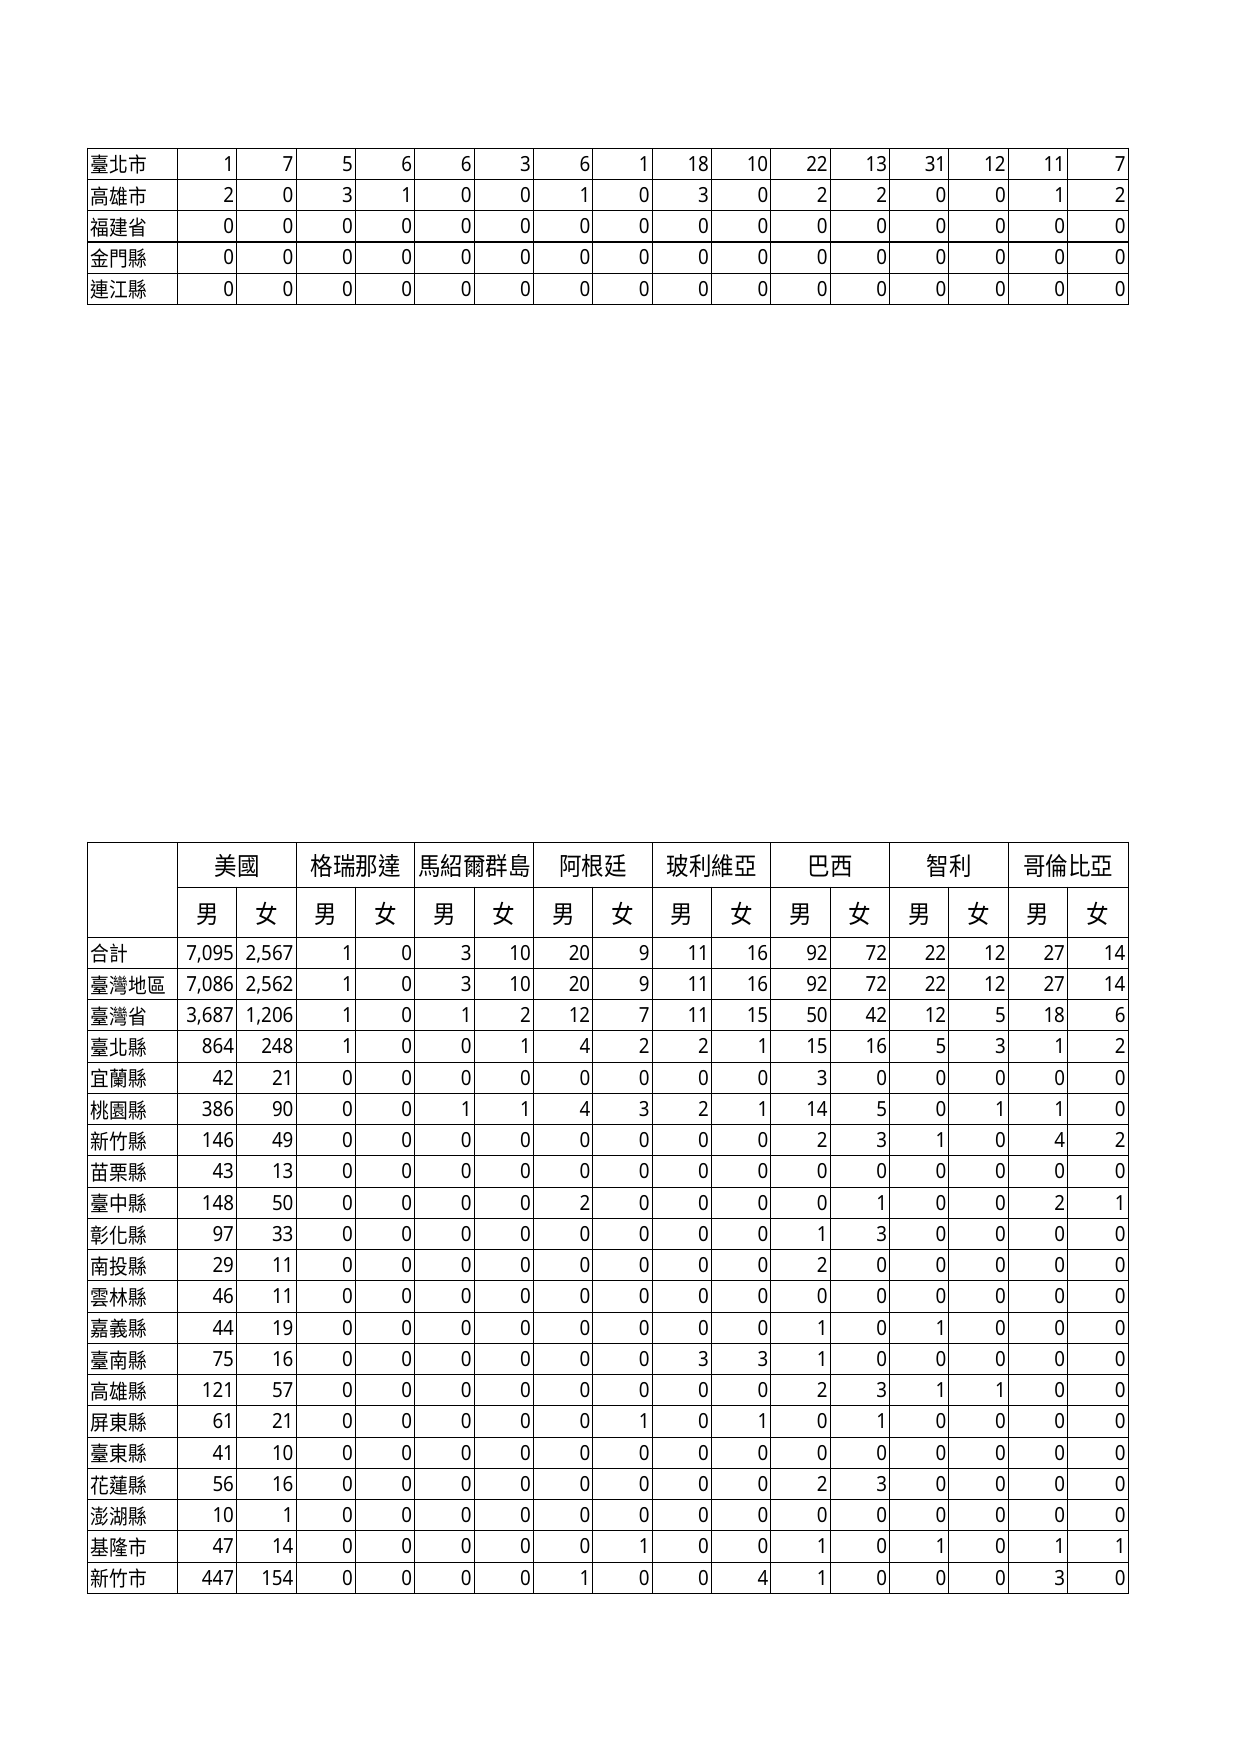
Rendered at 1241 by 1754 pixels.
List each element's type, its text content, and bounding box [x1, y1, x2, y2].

table_cell 0 [178, 243, 236, 273]
table_cell 0 [653, 1188, 711, 1218]
table_cell 0 [297, 1094, 355, 1124]
table_cell 27 [1009, 969, 1067, 999]
table_cell 0 [890, 1188, 948, 1218]
table_cell 宜蘭縣 [88, 1063, 177, 1093]
table_cell 3 [415, 969, 474, 999]
table_cell 0 [1068, 1469, 1128, 1499]
table_cell 20 [534, 938, 592, 968]
table_cell 0 [1009, 243, 1067, 273]
table_cell 1 [831, 1188, 889, 1218]
table_cell 12 [949, 969, 1008, 999]
table_cell 1 [1068, 1531, 1128, 1562]
table_cell 0 [593, 180, 652, 210]
table_cell 女 [1068, 888, 1128, 937]
table_cell 0 [890, 1219, 948, 1249]
table_cell 2 [1068, 1031, 1128, 1062]
table_cell 0 [534, 1063, 592, 1093]
table_cell 0 [297, 1156, 355, 1187]
table_cell 0 [415, 1344, 474, 1374]
table_cell 10 [475, 969, 533, 999]
table_cell 61 [178, 1406, 236, 1437]
table_cell 0 [890, 274, 948, 304]
table_cell 11 [653, 938, 711, 968]
table_cell 14 [771, 1094, 830, 1124]
table_cell 男 [415, 888, 474, 937]
table_cell 0 [653, 1281, 711, 1312]
table_cell 0 [771, 1188, 830, 1218]
table_cell 0 [771, 274, 830, 304]
table_cell 0 [712, 1438, 770, 1468]
table_cell 1 [890, 1125, 948, 1155]
table_cell 0 [593, 1156, 652, 1187]
table_cell 0 [534, 1156, 592, 1187]
table_cell 0 [1068, 1156, 1128, 1187]
table_cell 13 [831, 149, 889, 179]
table_cell 386 [178, 1094, 236, 1124]
table_cell 0 [712, 1063, 770, 1093]
table_cell 女 [475, 888, 533, 937]
table_cell 2,567 [237, 938, 296, 968]
table_cell 0 [831, 1281, 889, 1312]
table_cell 0 [475, 180, 533, 210]
table_cell 2 [1068, 1125, 1128, 1155]
table_cell 0 [237, 243, 296, 273]
table_cell 0 [534, 1438, 592, 1468]
table_cell 10 [712, 149, 770, 179]
table_cell 0 [593, 1281, 652, 1312]
table_cell 0 [415, 1031, 474, 1062]
table_cell 44 [178, 1313, 236, 1343]
table_cell 0 [890, 1063, 948, 1093]
table_cell 0 [356, 1406, 414, 1437]
table_header 馬紹爾群島 [415, 843, 533, 887]
table_cell 0 [653, 274, 711, 304]
table_cell 0 [356, 1125, 414, 1155]
table_cell 0 [356, 1031, 414, 1062]
table_cell 0 [593, 274, 652, 304]
table_cell 高雄縣 [88, 1375, 177, 1405]
table_cell 1 [1068, 1188, 1128, 1218]
table_cell 0 [949, 1125, 1008, 1155]
table_cell 0 [949, 1438, 1008, 1468]
table_cell 0 [593, 1438, 652, 1468]
table_cell 0 [949, 1406, 1008, 1437]
table_cell 0 [712, 1250, 770, 1280]
table_cell 1 [771, 1219, 830, 1249]
table_cell 3 [712, 1344, 770, 1374]
table_cell 49 [237, 1125, 296, 1155]
table_cell 12 [534, 1000, 592, 1030]
table_cell 0 [831, 1313, 889, 1343]
table_cell 0 [415, 1500, 474, 1530]
table_cell 16 [831, 1031, 889, 1062]
table_cell 0 [890, 1156, 948, 1187]
table_cell 0 [771, 1438, 830, 1468]
table_cell 10 [178, 1500, 236, 1530]
table_cell 0 [890, 1344, 948, 1374]
table_cell 0 [356, 1250, 414, 1280]
table_cell 14 [1068, 938, 1128, 968]
table_cell 1 [771, 1531, 830, 1562]
table_cell 29 [178, 1250, 236, 1280]
table_cell 0 [1009, 211, 1067, 241]
table_cell 0 [534, 1219, 592, 1249]
table_cell 0 [297, 243, 355, 273]
table_cell 0 [356, 938, 414, 968]
table_cell 0 [415, 1156, 474, 1187]
table_cell 雲林縣 [88, 1281, 177, 1312]
table_cell 0 [890, 1563, 948, 1593]
table_cell 0 [1009, 1313, 1067, 1343]
table_cell 0 [356, 1281, 414, 1312]
table_cell 0 [771, 243, 830, 273]
table_header 智利 [890, 843, 1008, 887]
table_cell 0 [593, 211, 652, 241]
table_cell 0 [1068, 1375, 1128, 1405]
table_cell 0 [534, 1469, 592, 1499]
table_cell 福建省 [88, 211, 177, 241]
table_cell 臺灣省 [88, 1000, 177, 1030]
table_cell 3 [771, 1063, 830, 1093]
table_cell 0 [297, 1313, 355, 1343]
table_cell 0 [297, 1375, 355, 1405]
table_cell 7 [237, 149, 296, 179]
table_cell 0 [356, 1531, 414, 1562]
table_cell 0 [297, 274, 355, 304]
table_cell 6 [534, 149, 592, 179]
table_cell 1 [415, 1000, 474, 1030]
table_cell 1 [297, 938, 355, 968]
table_cell 5 [831, 1094, 889, 1124]
table_cell 女 [831, 888, 889, 937]
table_cell 0 [890, 1500, 948, 1530]
table_cell 0 [297, 211, 355, 241]
table_cell 3 [831, 1219, 889, 1249]
table_cell 南投縣 [88, 1250, 177, 1280]
table_cell 0 [831, 1156, 889, 1187]
table_cell 0 [831, 1063, 889, 1093]
table_cell 22 [771, 149, 830, 179]
table_cell 2 [1009, 1188, 1067, 1218]
table_cell 4 [712, 1563, 770, 1593]
table_cell 0 [771, 1156, 830, 1187]
table_cell 0 [415, 1250, 474, 1280]
table_cell 合計 [88, 938, 177, 968]
table_cell 7 [593, 1000, 652, 1030]
table_cell 0 [1009, 1375, 1067, 1405]
table_cell 1 [534, 180, 592, 210]
table_cell 0 [1009, 1500, 1067, 1530]
table_cell 1 [712, 1031, 770, 1062]
table_cell 50 [237, 1188, 296, 1218]
table_cell 0 [475, 1500, 533, 1530]
table_cell 0 [356, 1344, 414, 1374]
table_cell 0 [949, 1281, 1008, 1312]
table_cell 0 [534, 1531, 592, 1562]
table_cell 0 [593, 1375, 652, 1405]
table_cell 0 [415, 1563, 474, 1593]
table_cell 0 [475, 1281, 533, 1312]
table_cell 11 [653, 969, 711, 999]
table_cell 2 [771, 1375, 830, 1405]
table_cell 1 [712, 1406, 770, 1437]
table_cell 0 [1068, 1500, 1128, 1530]
table_cell 2 [771, 1250, 830, 1280]
table_cell 0 [1009, 1156, 1067, 1187]
table_cell 42 [831, 1000, 889, 1030]
table_cell 0 [1009, 274, 1067, 304]
table_cell 1 [1009, 1531, 1067, 1562]
table_cell 0 [297, 1500, 355, 1530]
table_cell 11 [237, 1250, 296, 1280]
table_cell 0 [593, 1563, 652, 1593]
table_cell 57 [237, 1375, 296, 1405]
table_cell 0 [237, 274, 296, 304]
table_cell 0 [475, 1063, 533, 1093]
table_cell 42 [178, 1063, 236, 1093]
table_cell 0 [1068, 1563, 1128, 1593]
table_cell 3 [415, 938, 474, 968]
table_cell 新竹縣 [88, 1125, 177, 1155]
table_cell 0 [475, 1531, 533, 1562]
table_cell 花蓮縣 [88, 1469, 177, 1499]
table_cell 0 [890, 180, 948, 210]
table_cell 18 [1009, 1000, 1067, 1030]
table_cell 0 [297, 1063, 355, 1093]
table_cell 男 [653, 888, 711, 937]
table_cell 0 [178, 211, 236, 241]
table_cell 0 [890, 1438, 948, 1468]
table_cell 0 [890, 211, 948, 241]
table_cell 0 [653, 1438, 711, 1468]
table_cell 92 [771, 969, 830, 999]
table_cell 19 [237, 1313, 296, 1343]
table_cell 5 [890, 1031, 948, 1062]
table_cell 0 [1068, 274, 1128, 304]
table_cell 0 [415, 180, 474, 210]
table_cell 0 [949, 211, 1008, 241]
table_cell 10 [237, 1438, 296, 1468]
table_cell 0 [1068, 1281, 1128, 1312]
table_cell 1 [890, 1531, 948, 1562]
table_cell 0 [712, 180, 770, 210]
table_cell 0 [1068, 1063, 1128, 1093]
table_cell 9 [593, 969, 652, 999]
table_cell 1 [771, 1313, 830, 1343]
table_cell 0 [415, 243, 474, 273]
table_cell 0 [475, 1469, 533, 1499]
table_cell 0 [475, 1406, 533, 1437]
table_cell 0 [593, 1344, 652, 1374]
table_cell 1 [534, 1563, 592, 1593]
table_cell 0 [475, 243, 533, 273]
table_cell 0 [475, 1313, 533, 1343]
table_cell 0 [356, 1438, 414, 1468]
table_cell 0 [534, 1281, 592, 1312]
table_cell 248 [237, 1031, 296, 1062]
table_cell 56 [178, 1469, 236, 1499]
table_cell 1 [475, 1031, 533, 1062]
table_cell 4 [534, 1031, 592, 1062]
table_cell 高雄市 [88, 180, 177, 210]
table_cell 0 [415, 1313, 474, 1343]
table_cell 0 [415, 211, 474, 241]
table_cell 3 [949, 1031, 1008, 1062]
table_cell 146 [178, 1125, 236, 1155]
table_cell 0 [297, 1406, 355, 1437]
table_cell 0 [297, 1438, 355, 1468]
table_cell 0 [712, 1531, 770, 1562]
table_cell 14 [1068, 969, 1128, 999]
table_cell 75 [178, 1344, 236, 1374]
table_cell 0 [712, 1188, 770, 1218]
table_cell 0 [712, 1375, 770, 1405]
table_cell 0 [475, 1219, 533, 1249]
table_cell 31 [890, 149, 948, 179]
table_cell 0 [297, 1281, 355, 1312]
table_cell 2 [475, 1000, 533, 1030]
table_cell 0 [831, 274, 889, 304]
table_cell 1 [593, 1406, 652, 1437]
table_cell 0 [949, 1469, 1008, 1499]
table_cell 0 [890, 1094, 948, 1124]
table_cell 0 [297, 1219, 355, 1249]
table_cell 13 [237, 1156, 296, 1187]
table_cell 0 [593, 1500, 652, 1530]
table_cell 46 [178, 1281, 236, 1312]
table_cell 1 [712, 1094, 770, 1124]
table_header 美國 [178, 843, 296, 887]
table_cell 澎湖縣 [88, 1500, 177, 1530]
table_cell 0 [237, 180, 296, 210]
table_cell 0 [475, 274, 533, 304]
table_cell 12 [949, 938, 1008, 968]
table_cell 臺東縣 [88, 1438, 177, 1468]
table_cell 0 [653, 1406, 711, 1437]
table_cell 0 [534, 1344, 592, 1374]
table_cell 0 [356, 1563, 414, 1593]
table_cell 0 [356, 1375, 414, 1405]
table_cell 0 [237, 211, 296, 241]
table_cell 90 [237, 1094, 296, 1124]
table_cell 0 [534, 1375, 592, 1405]
table_cell 0 [890, 1281, 948, 1312]
table_cell 0 [356, 1063, 414, 1093]
table_cell 3 [1009, 1563, 1067, 1593]
table_cell 3,687 [178, 1000, 236, 1030]
table_cell 1 [237, 1500, 296, 1530]
table_cell 1 [178, 149, 236, 179]
table_cell 1 [890, 1375, 948, 1405]
table_cell 0 [475, 1375, 533, 1405]
table_cell 基隆市 [88, 1531, 177, 1562]
table_cell 0 [1068, 1313, 1128, 1343]
table_cell 0 [712, 243, 770, 273]
table_cell 0 [297, 1250, 355, 1280]
table_cell 11 [653, 1000, 711, 1030]
table_cell 7 [1068, 149, 1128, 179]
table_cell 0 [475, 1563, 533, 1593]
table_cell 0 [1068, 1344, 1128, 1374]
table_cell 臺中縣 [88, 1188, 177, 1218]
table_cell 864 [178, 1031, 236, 1062]
table_cell 33 [237, 1219, 296, 1249]
table_cell 女 [593, 888, 652, 937]
table_cell 22 [890, 969, 948, 999]
table_header 格瑞那達 [297, 843, 414, 887]
table_cell 0 [534, 1313, 592, 1343]
table_cell 6 [415, 149, 474, 179]
table_cell 0 [771, 211, 830, 241]
table_cell 12 [949, 149, 1008, 179]
table_cell 15 [712, 1000, 770, 1030]
table_cell 0 [356, 211, 414, 241]
table_cell 0 [415, 274, 474, 304]
table_header 哥倫比亞 [1009, 843, 1128, 887]
table_cell 18 [653, 149, 711, 179]
table_cell 41 [178, 1438, 236, 1468]
table_cell 0 [1068, 211, 1128, 241]
table_cell 1 [771, 1563, 830, 1593]
table_cell 4 [534, 1094, 592, 1124]
table_cell 0 [415, 1531, 474, 1562]
table_cell 5 [949, 1000, 1008, 1030]
table_cell 0 [475, 211, 533, 241]
table_cell 0 [297, 1344, 355, 1374]
table_cell 0 [949, 180, 1008, 210]
table_cell 0 [949, 1219, 1008, 1249]
table_cell 0 [1009, 1250, 1067, 1280]
table_cell 0 [653, 1375, 711, 1405]
table_cell 11 [237, 1281, 296, 1312]
table_cell 2 [534, 1188, 592, 1218]
table_cell 0 [771, 1500, 830, 1530]
table_cell 1 [415, 1094, 474, 1124]
table_cell 0 [949, 1563, 1008, 1593]
table_cell 16 [237, 1344, 296, 1374]
table_cell 0 [712, 1281, 770, 1312]
table_cell 0 [712, 1125, 770, 1155]
table_cell 2 [593, 1031, 652, 1062]
table_cell 0 [890, 1250, 948, 1280]
table_cell 0 [593, 1063, 652, 1093]
table_cell 男 [297, 888, 355, 937]
table_cell 0 [534, 274, 592, 304]
table_cell 0 [831, 1531, 889, 1562]
table_cell 0 [949, 1250, 1008, 1280]
table_cell 0 [475, 1156, 533, 1187]
table_cell 臺北市 [88, 149, 177, 179]
table_cell 3 [831, 1375, 889, 1405]
table_cell 0 [1009, 1281, 1067, 1312]
table_cell 0 [1009, 1219, 1067, 1249]
table_cell 0 [475, 1125, 533, 1155]
table_cell 1 [593, 1531, 652, 1562]
table_cell 女 [237, 888, 296, 937]
table_cell 女 [712, 888, 770, 937]
table_cell 0 [949, 243, 1008, 273]
table_cell 0 [297, 1563, 355, 1593]
table_cell 0 [1009, 1406, 1067, 1437]
table_cell 0 [475, 1344, 533, 1374]
table_cell 0 [593, 1188, 652, 1218]
table_cell 6 [356, 149, 414, 179]
table_cell 0 [356, 1094, 414, 1124]
table_cell 0 [1009, 1063, 1067, 1093]
table_cell 2 [653, 1031, 711, 1062]
table_cell 男 [1009, 888, 1067, 937]
table_cell 0 [949, 1156, 1008, 1187]
table_cell 彰化縣 [88, 1219, 177, 1249]
table_cell 男 [534, 888, 592, 937]
table_cell 0 [949, 1500, 1008, 1530]
table_cell 1 [771, 1344, 830, 1374]
table_cell 0 [534, 243, 592, 273]
table_cell 0 [653, 1219, 711, 1249]
table_cell 3 [475, 149, 533, 179]
table_cell 0 [712, 1156, 770, 1187]
table_cell 0 [890, 243, 948, 273]
table_cell 0 [653, 243, 711, 273]
table_cell 4 [1009, 1125, 1067, 1155]
table_cell 0 [178, 274, 236, 304]
table_cell 0 [949, 1313, 1008, 1343]
table_cell 16 [712, 969, 770, 999]
table_cell 9 [593, 938, 652, 968]
table_cell 72 [831, 938, 889, 968]
table_cell 0 [1068, 1250, 1128, 1280]
table_cell 1 [593, 149, 652, 179]
table_cell 16 [712, 938, 770, 968]
table_cell 0 [356, 969, 414, 999]
table_cell 22 [890, 938, 948, 968]
table_cell 7,095 [178, 938, 236, 968]
table_cell 0 [653, 1531, 711, 1562]
table_cell 1 [356, 180, 414, 210]
table_cell 27 [1009, 938, 1067, 968]
table_cell 154 [237, 1563, 296, 1593]
table_cell 0 [415, 1406, 474, 1437]
table_cell 0 [831, 1344, 889, 1374]
table_header 阿根廷 [534, 843, 652, 887]
table_cell 0 [949, 1531, 1008, 1562]
table_cell 0 [415, 1438, 474, 1468]
table_cell 0 [771, 1406, 830, 1437]
table_cell 0 [593, 1313, 652, 1343]
table_cell 447 [178, 1563, 236, 1593]
table_cell 0 [831, 1563, 889, 1593]
table_cell 0 [356, 1500, 414, 1530]
table_cell 148 [178, 1188, 236, 1218]
table_cell 1 [475, 1094, 533, 1124]
table_cell 女 [356, 888, 414, 937]
table_cell 0 [415, 1469, 474, 1499]
table_cell 女 [949, 888, 1008, 937]
table_cell 0 [831, 1500, 889, 1530]
table_cell 0 [712, 274, 770, 304]
table_cell 臺灣地區 [88, 969, 177, 999]
table_cell 0 [653, 1313, 711, 1343]
table_cell 0 [653, 1250, 711, 1280]
table_cell 0 [712, 1500, 770, 1530]
table_cell 嘉義縣 [88, 1313, 177, 1343]
table_cell 0 [949, 274, 1008, 304]
table_cell 3 [831, 1125, 889, 1155]
table_cell 0 [949, 1063, 1008, 1093]
table_cell 7,086 [178, 969, 236, 999]
table_cell 3 [297, 180, 355, 210]
table_header 玻利維亞 [653, 843, 770, 887]
table_cell 0 [831, 211, 889, 241]
table_cell 桃園縣 [88, 1094, 177, 1124]
table_cell 臺南縣 [88, 1344, 177, 1374]
table_cell 3 [593, 1094, 652, 1124]
table_cell 2 [771, 180, 830, 210]
table_cell 0 [1009, 1344, 1067, 1374]
table_cell 3 [653, 180, 711, 210]
table_cell 1 [1009, 1031, 1067, 1062]
table_cell 0 [831, 243, 889, 273]
table_cell 1 [297, 969, 355, 999]
table_cell 0 [534, 211, 592, 241]
table_cell 21 [237, 1063, 296, 1093]
table_cell 0 [356, 1313, 414, 1343]
table_header [88, 843, 177, 937]
table_cell 0 [356, 1219, 414, 1249]
table_cell 16 [237, 1469, 296, 1499]
table_cell 21 [237, 1406, 296, 1437]
table_cell 0 [415, 1375, 474, 1405]
table_cell 0 [1068, 243, 1128, 273]
table_cell 3 [653, 1344, 711, 1374]
table_cell 1 [1009, 180, 1067, 210]
table_cell 0 [712, 1219, 770, 1249]
table_cell 72 [831, 969, 889, 999]
table_cell 男 [178, 888, 236, 937]
table_cell 0 [653, 1563, 711, 1593]
table_cell 0 [534, 1250, 592, 1280]
table_cell 1 [1009, 1094, 1067, 1124]
table_cell 男 [890, 888, 948, 937]
table_cell 0 [297, 1531, 355, 1562]
table_cell 0 [356, 243, 414, 273]
table_cell 0 [712, 1469, 770, 1499]
table_cell 0 [415, 1125, 474, 1155]
table_cell 0 [890, 1469, 948, 1499]
table_cell 43 [178, 1156, 236, 1187]
table_cell 男 [771, 888, 830, 937]
table_cell 0 [949, 1344, 1008, 1374]
table_cell 0 [1068, 1438, 1128, 1468]
table_cell 11 [1009, 149, 1067, 179]
table_cell 0 [1068, 1094, 1128, 1124]
table_cell 2 [178, 180, 236, 210]
table_cell 0 [653, 1125, 711, 1155]
table_cell 0 [949, 1188, 1008, 1218]
table_cell 0 [771, 1281, 830, 1312]
table_cell 97 [178, 1219, 236, 1249]
table_cell 金門縣 [88, 243, 177, 273]
table_cell 0 [534, 1125, 592, 1155]
table_cell 臺北縣 [88, 1031, 177, 1062]
table_cell 0 [653, 1469, 711, 1499]
table_cell 92 [771, 938, 830, 968]
table_cell 0 [534, 1406, 592, 1437]
table_cell 0 [1009, 1438, 1067, 1468]
table_cell 0 [831, 1438, 889, 1468]
table_cell 3 [831, 1469, 889, 1499]
table_cell 0 [593, 243, 652, 273]
table_cell 0 [712, 1313, 770, 1343]
table_cell 0 [297, 1469, 355, 1499]
table_cell 0 [890, 1406, 948, 1437]
table_cell 5 [297, 149, 355, 179]
table_cell 0 [356, 1156, 414, 1187]
table_cell 2 [1068, 180, 1128, 210]
table_cell 0 [653, 1500, 711, 1530]
table_cell 0 [653, 1063, 711, 1093]
table_cell 0 [534, 1500, 592, 1530]
table_cell 屏東縣 [88, 1406, 177, 1437]
table_cell 6 [1068, 1000, 1128, 1030]
table_cell 15 [771, 1031, 830, 1062]
table_cell 0 [712, 211, 770, 241]
table_cell 1 [297, 1000, 355, 1030]
table_cell 1 [949, 1375, 1008, 1405]
table_cell 0 [475, 1438, 533, 1468]
table_cell 1,206 [237, 1000, 296, 1030]
table_cell 0 [475, 1188, 533, 1218]
table_cell 0 [593, 1219, 652, 1249]
table_cell 0 [593, 1125, 652, 1155]
table_cell 14 [237, 1531, 296, 1562]
table_cell 0 [415, 1281, 474, 1312]
table_cell 0 [1068, 1219, 1128, 1249]
table_cell 0 [356, 1469, 414, 1499]
table_cell 新竹市 [88, 1563, 177, 1593]
table_cell 0 [831, 1250, 889, 1280]
table_cell 0 [356, 1188, 414, 1218]
table_cell 10 [475, 938, 533, 968]
table_cell 2 [653, 1094, 711, 1124]
table_cell 2,562 [237, 969, 296, 999]
table_cell 20 [534, 969, 592, 999]
table_cell 1 [890, 1313, 948, 1343]
table_cell 2 [771, 1469, 830, 1499]
table_cell 1 [949, 1094, 1008, 1124]
table_cell 0 [356, 1000, 414, 1030]
table_cell 連江縣 [88, 274, 177, 304]
table_cell 0 [356, 274, 414, 304]
table_cell 0 [297, 1125, 355, 1155]
table_cell 0 [415, 1188, 474, 1218]
table_cell 0 [1068, 1406, 1128, 1437]
table_cell 0 [415, 1219, 474, 1249]
table_cell 121 [178, 1375, 236, 1405]
table_cell 2 [771, 1125, 830, 1155]
table_cell 0 [653, 1156, 711, 1187]
table_header 巴西 [771, 843, 889, 887]
table_cell 1 [297, 1031, 355, 1062]
table_cell 0 [415, 1063, 474, 1093]
table_cell 0 [297, 1188, 355, 1218]
table_cell 苗栗縣 [88, 1156, 177, 1187]
table_cell 0 [593, 1469, 652, 1499]
table_cell 12 [890, 1000, 948, 1030]
table_cell 0 [1009, 1469, 1067, 1499]
table_cell 0 [593, 1250, 652, 1280]
table_cell 2 [831, 180, 889, 210]
table_cell 1 [831, 1406, 889, 1437]
table_cell 0 [475, 1250, 533, 1280]
table_cell 0 [653, 211, 711, 241]
table_cell 50 [771, 1000, 830, 1030]
table_cell 47 [178, 1531, 236, 1562]
